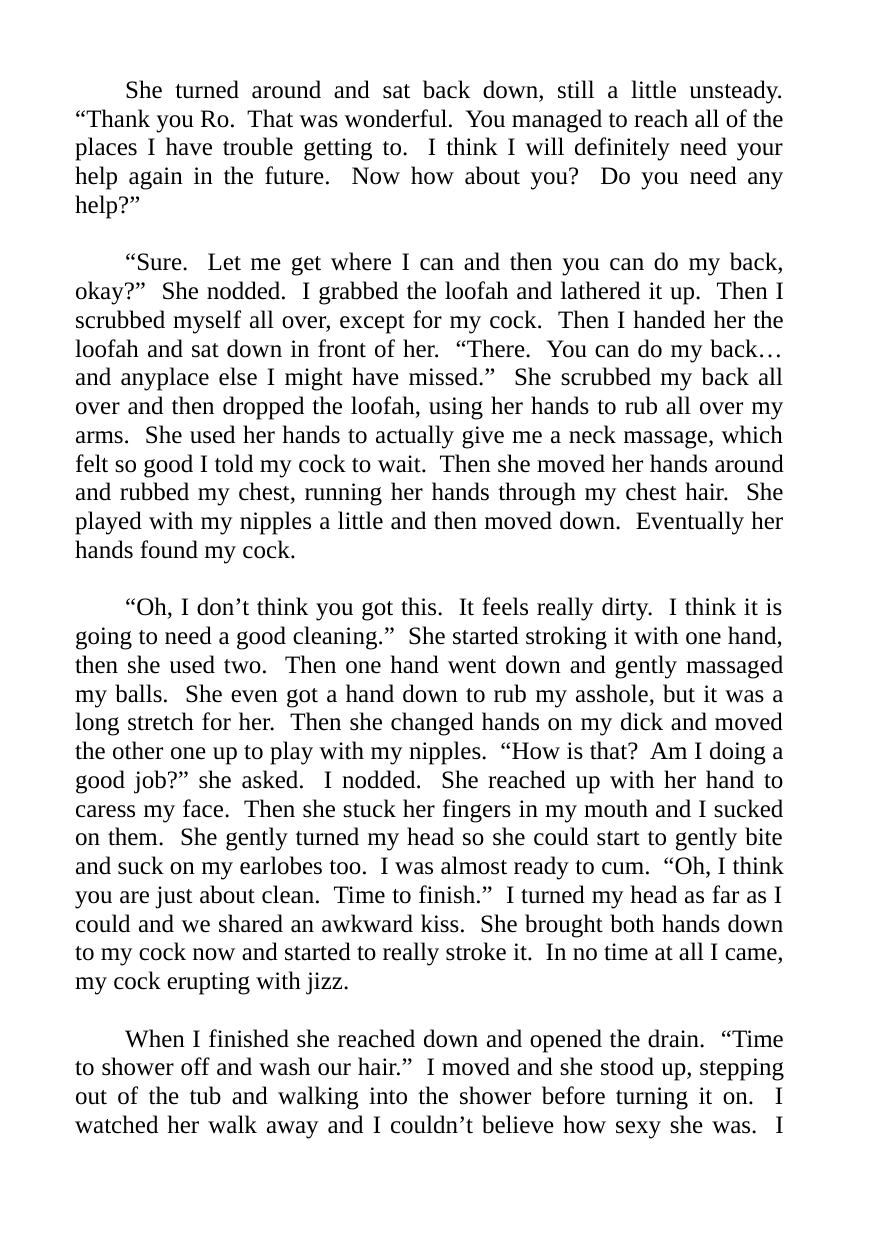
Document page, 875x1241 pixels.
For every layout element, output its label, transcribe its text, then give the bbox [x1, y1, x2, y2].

text When I finished she reached down and opened the drain. “Time to shower off and wash our hair.” I moved and she stood up, stepping out of the tub and walking into the shower before turning it on. I watched her walk away and I couldn’t believe how sexy she was. I [75, 1024, 784, 1139]
text “Oh, I don’t think you got this. It feels really dirty. I think it is going to need a good cleaning.” She started stroking it with one hand, then she used two. Then one hand went down and gently massaged my balls. She even got a hand down to rub my asshole, but it was a long stretch for her. Then she changed hands on my dick and moved the other one up to play with my nipples. “How is that? Am I doing a good job?” she asked. I nodded. She reached up with her hand to caress my face. Then she stuck her fingers in my mouth and I sucked on them. She gently turned my head so she could start to gently bite and suck on my earlobes too. I was almost ready to cum. “Oh, I think you are just about clean. Time to finish.” I turned my head as far as I could and we shared an awkward kiss. She brought both hands down to my cock now and started to really stroke it. In no time at all I came, my cock erupting with jizz. [75, 592, 784, 995]
text She turned around and sat back down, still a little unsteady. “Thank you Ro. That was wonderful. You managed to reach all of the places I have trouble getting to. I think I will definitely need your help again in the future. Now how about you? Do you need any help?” [75, 75, 784, 219]
text “Sure. Let me get where I can and then you can do my back, okay?” She nodded. I grabbed the loofah and lathered it up. Then I scrubbed myself all over, except for my cock. Then I handed her the loofah and sat down in front of her. “There. You can do my back… and anyplace else I might have missed.” She scrubbed my back all over and then dropped the loofah, using her hands to rub all over my arms. She used her hands to actually give me a neck massage, which felt so good I told my cock to wait. Then she moved her hands around and rubbed my chest, running her hands through my chest hair. She played with my nipples a little and then moved down. Eventually her hands found my cock. [75, 247, 784, 564]
